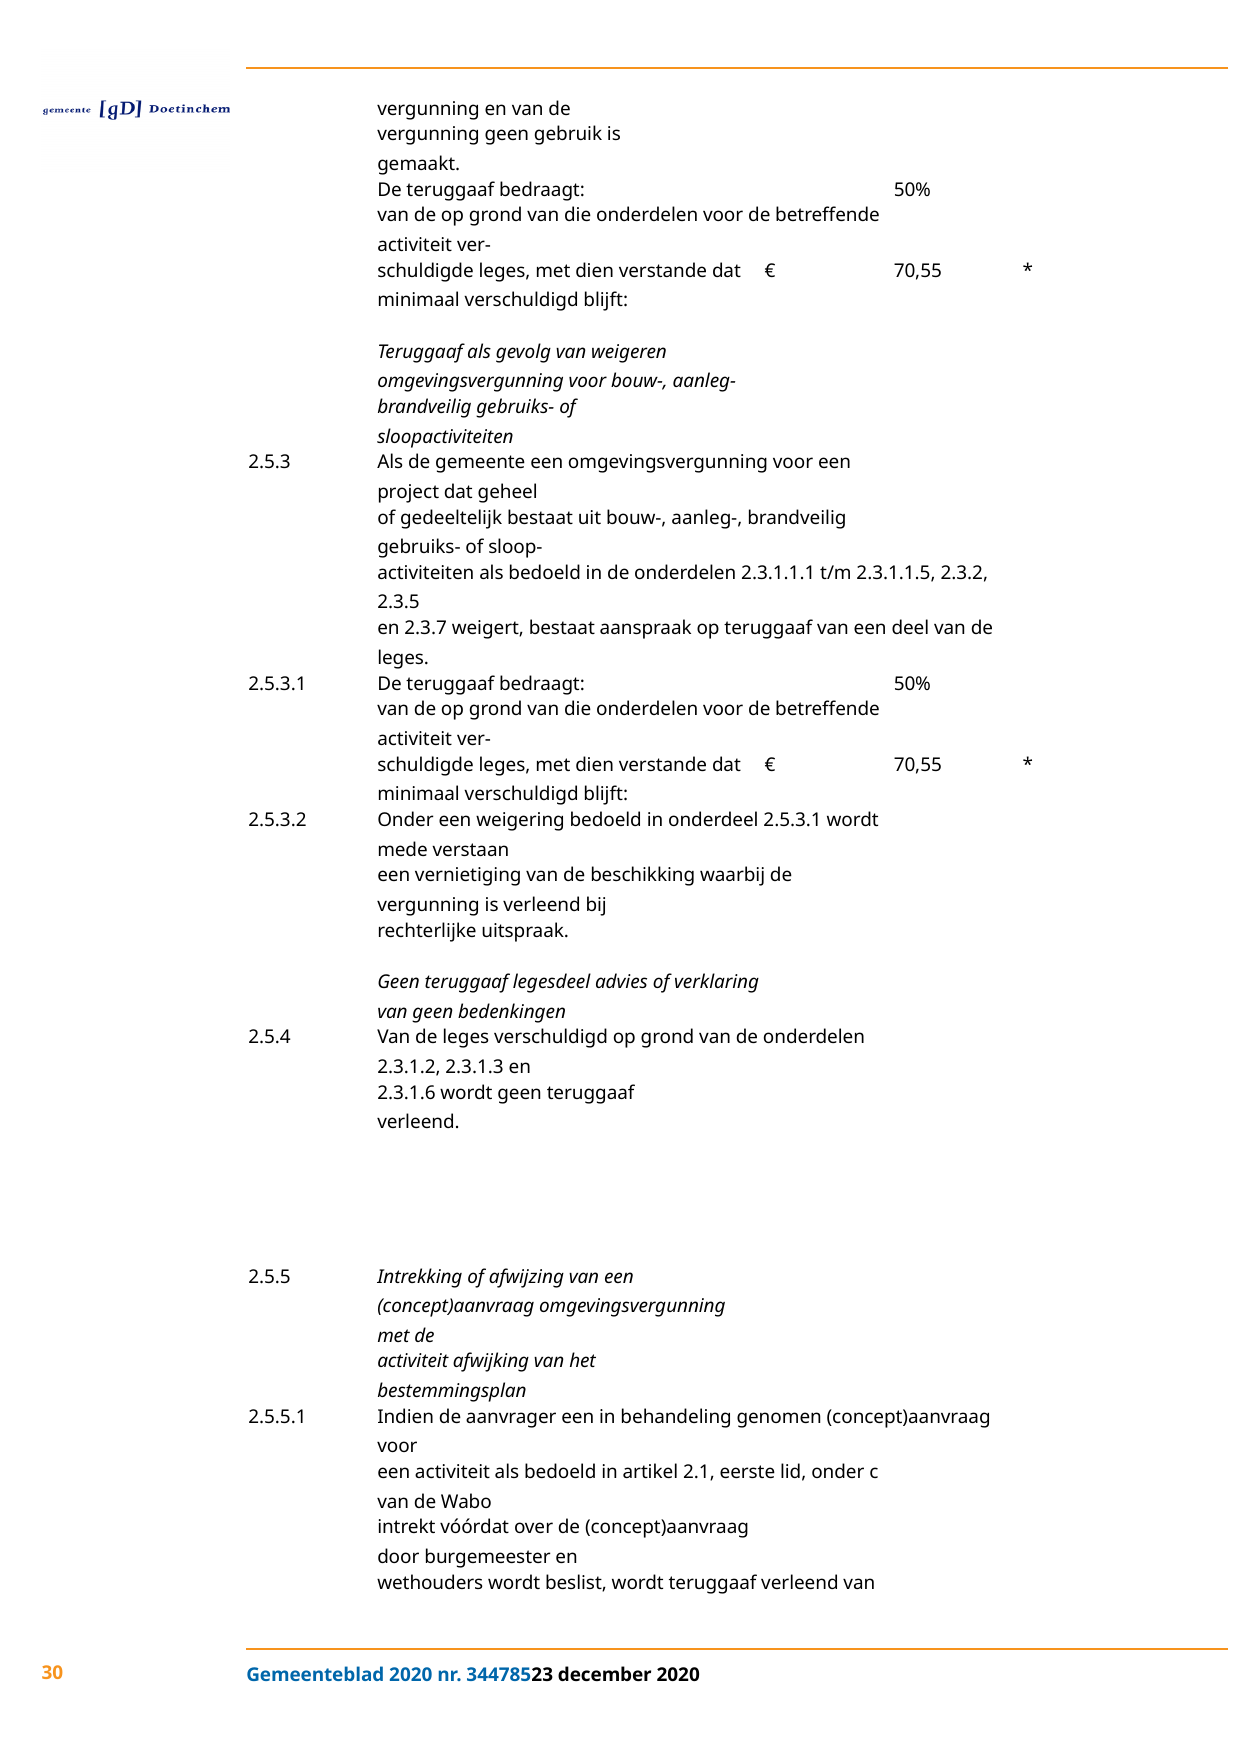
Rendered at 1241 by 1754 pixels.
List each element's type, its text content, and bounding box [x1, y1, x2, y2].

table_cell [248, 1348, 377, 1403]
table_cell [506, 312, 635, 338]
table_cell vergunning en van de [377, 95, 893, 121]
table_cell [1023, 449, 1152, 504]
table_cell [764, 1211, 893, 1237]
table_cell rechterlijke uitspraak. [377, 917, 635, 942]
table_cell [1023, 615, 1152, 670]
table_cell [248, 559, 377, 614]
table_cell [506, 1134, 635, 1160]
table_cell 2.5.3.2 [248, 806, 377, 861]
table_cell van de op grond van die onderdelen voor de betreffende activiteit ver- [377, 202, 893, 257]
table_cell [506, 1211, 635, 1237]
table_cell [894, 917, 1022, 942]
table_cell [248, 176, 377, 202]
table_cell [1023, 1263, 1152, 1348]
table_cell [764, 121, 893, 176]
table_cell [894, 1186, 1022, 1211]
table_cell [764, 917, 893, 942]
table_cell [894, 504, 1022, 559]
table_cell Intrekking of afwijzing van een (concept)aanvraag omgevingsvergunning met de [377, 1263, 764, 1348]
table_cell 2.5.3.1 [248, 670, 377, 696]
table_cell [248, 968, 377, 1023]
table_cell [764, 1079, 893, 1134]
table_cell [506, 1160, 635, 1186]
table_cell [894, 1237, 1022, 1263]
table_cell [248, 393, 377, 448]
table_cell [1023, 943, 1152, 968]
table_cell [894, 312, 1022, 338]
table_cell brandveilig gebruiks- of sloopactiviteiten [377, 393, 635, 448]
table_cell [1023, 504, 1152, 559]
table_cell [1023, 1079, 1152, 1134]
table_cell [1023, 670, 1152, 696]
table_cell [248, 121, 377, 176]
table_cell [764, 943, 893, 968]
table_cell [635, 1237, 764, 1263]
table_cell [1023, 121, 1152, 176]
table_cell [894, 1134, 1022, 1160]
table_cell [894, 806, 1022, 861]
table_cell [248, 202, 377, 257]
table_cell [1023, 1160, 1152, 1186]
table_cell schuldigde leges, met dien verstande dat minimaal verschuldigd blijft: [377, 257, 764, 312]
table_cell [894, 1211, 1022, 1237]
table_cell [1023, 806, 1152, 861]
table_cell [248, 1079, 377, 1134]
table_cell [1023, 176, 1152, 202]
table_cell [764, 312, 893, 338]
table_cell [635, 1079, 764, 1134]
table_cell [248, 312, 377, 338]
table_cell 2.5.5.1 [248, 1403, 377, 1458]
table_cell [894, 393, 1022, 448]
table_cell vergunning geen gebruik is gemaakt. [377, 121, 635, 176]
table_cell 2.3.1.6 wordt geen teruggaaf verleend. [377, 1079, 635, 1134]
table_cell Onder een weigering bedoeld in onderdeel 2.5.3.1 wordt mede verstaan [377, 806, 893, 861]
table_cell [248, 1186, 377, 1211]
table_cell Van de leges verschuldigd op grond van de onderdelen 2.3.1.2, 2.3.1.3 en [377, 1024, 893, 1079]
table_cell [1023, 338, 1152, 393]
table_cell [248, 257, 377, 312]
table_cell [248, 1134, 377, 1160]
table_cell [764, 1186, 893, 1211]
table_cell [248, 338, 377, 393]
table_cell [635, 1134, 764, 1160]
table_cell [1023, 1211, 1152, 1237]
table_cell [764, 1348, 893, 1403]
table_cell [1023, 1348, 1152, 1403]
table_cell [377, 1211, 506, 1237]
table_cell [894, 968, 1022, 1023]
table_cell * [1023, 257, 1152, 312]
table_cell [506, 1186, 635, 1211]
table_cell [1023, 202, 1152, 257]
table_cell of gedeeltelijk bestaat uit bouw-, aanleg-, brandveilig gebruiks- of sloop- [377, 504, 893, 559]
table_cell [377, 1160, 506, 1186]
table_cell [1023, 1134, 1152, 1160]
table_cell van de op grond van die onderdelen voor de betreffende activiteit ver- [377, 696, 893, 751]
table_cell [248, 504, 377, 559]
table_cell [764, 968, 893, 1023]
table_cell [894, 1079, 1022, 1134]
table_cell [764, 1134, 893, 1160]
table_cell [1023, 559, 1152, 614]
table_cell [894, 861, 1022, 917]
table_cell [377, 1134, 506, 1160]
table_cell [1023, 1458, 1152, 1514]
table_cell [894, 202, 1022, 257]
table_cell [894, 1160, 1022, 1186]
table_cell Geen teruggaaf legesdeel advies of verklaring van geen bedenkingen [377, 968, 764, 1023]
table_cell activiteit afwijking van het bestemmingsplan [377, 1348, 635, 1403]
table_cell [248, 1569, 377, 1595]
table_cell 70,55 [894, 257, 1022, 312]
table_cell [248, 615, 377, 670]
table_cell [635, 943, 764, 968]
table_cell [248, 751, 377, 806]
table_cell wethouders wordt beslist, wordt teruggaaf verleend van [377, 1569, 893, 1595]
table_cell [1023, 968, 1152, 1023]
table_cell [764, 1514, 893, 1569]
table_cell De teruggaaf bedraagt: [377, 670, 635, 696]
table_cell [1023, 917, 1152, 942]
table_cell [894, 1263, 1022, 1348]
table_cell [635, 121, 764, 176]
table_cell € [764, 257, 893, 312]
table_cell [635, 917, 764, 942]
table_cell [506, 943, 635, 968]
table_cell 50% [894, 670, 1022, 696]
table_cell [248, 1237, 377, 1263]
table_cell [764, 393, 893, 448]
picture [41, 47, 231, 172]
table_cell [894, 338, 1022, 393]
table_cell [506, 1237, 635, 1263]
table_cell [1023, 861, 1152, 917]
table_cell [894, 1348, 1022, 1403]
table_cell [248, 1211, 377, 1237]
table_cell [894, 1514, 1022, 1569]
table_cell [894, 121, 1022, 176]
table_cell [635, 670, 764, 696]
table_cell [894, 1024, 1022, 1079]
table_cell [1023, 1024, 1152, 1079]
table_cell [894, 943, 1022, 968]
table_cell Teruggaaf als gevolg van weigeren omgevingsvergunning voor bouw-, aanleg- [377, 338, 764, 393]
table_cell [1023, 393, 1152, 448]
table_cell activiteiten als bedoeld in de onderdelen 2.3.1.1.1 t/m 2.3.1.1.5, 2.3.2, 2.3.5 [377, 559, 1022, 614]
table_cell * [1023, 751, 1152, 806]
table_cell en 2.3.7 weigert, bestaat aanspraak op teruggaaf van een deel van de leges. [377, 615, 1022, 670]
table_cell Indien de aanvrager een in behandeling genomen (concept)aanvraag voor [377, 1403, 1022, 1458]
table_cell [764, 176, 893, 202]
table_cell [635, 312, 764, 338]
table_cell De teruggaaf bedraagt: [377, 176, 635, 202]
table_cell [1023, 1514, 1152, 1569]
table_cell intrekt vóórdat over de (concept)aanvraag door burgemeester en [377, 1514, 764, 1569]
table_cell [635, 1211, 764, 1237]
table_cell 2.5.4 [248, 1024, 377, 1079]
table_cell een vernietiging van de beschikking waarbij de vergunning is verleend bij [377, 861, 893, 917]
table_cell Als de gemeente een omgevingsvergunning voor een project dat geheel [377, 449, 893, 504]
table_cell [894, 1458, 1022, 1514]
table_cell [248, 861, 377, 917]
table_cell [894, 95, 1022, 121]
table_cell [1023, 312, 1152, 338]
table_cell 2.5.5 [248, 1263, 377, 1348]
table_cell [248, 1458, 377, 1514]
table_cell [894, 449, 1022, 504]
table_cell [764, 1237, 893, 1263]
table_cell [635, 1186, 764, 1211]
table_cell 50% [894, 176, 1022, 202]
table_cell [377, 312, 506, 338]
table_cell [248, 696, 377, 751]
table_cell [248, 1514, 377, 1569]
table_cell [1023, 696, 1152, 751]
table_cell 70,55 [894, 751, 1022, 806]
table_cell [248, 95, 377, 121]
table_cell [764, 1263, 893, 1348]
table_cell [1023, 1186, 1152, 1211]
table_cell [1023, 1237, 1152, 1263]
table_cell een activiteit als bedoeld in artikel 2.1, eerste lid, onder c van de Wabo [377, 1458, 893, 1514]
table_cell 2.5.3 [248, 449, 377, 504]
table_cell schuldigde leges, met dien verstande dat minimaal verschuldigd blijft: [377, 751, 764, 806]
table_cell [248, 917, 377, 942]
table_cell [635, 1348, 764, 1403]
table_cell [894, 1569, 1022, 1595]
table_cell € [764, 751, 893, 806]
table_cell [248, 1160, 377, 1186]
table_cell [764, 1160, 893, 1186]
table_cell [764, 670, 893, 696]
table_cell [248, 943, 377, 968]
table_cell [1023, 1569, 1152, 1595]
table_cell [635, 176, 764, 202]
table_cell [894, 696, 1022, 751]
table_cell [1023, 95, 1152, 121]
table_cell [377, 1186, 506, 1211]
table_cell [635, 393, 764, 448]
table_cell [1023, 1403, 1152, 1458]
table_cell [764, 338, 893, 393]
table_cell [377, 943, 506, 968]
table_cell [635, 1160, 764, 1186]
table_cell [377, 1237, 506, 1263]
